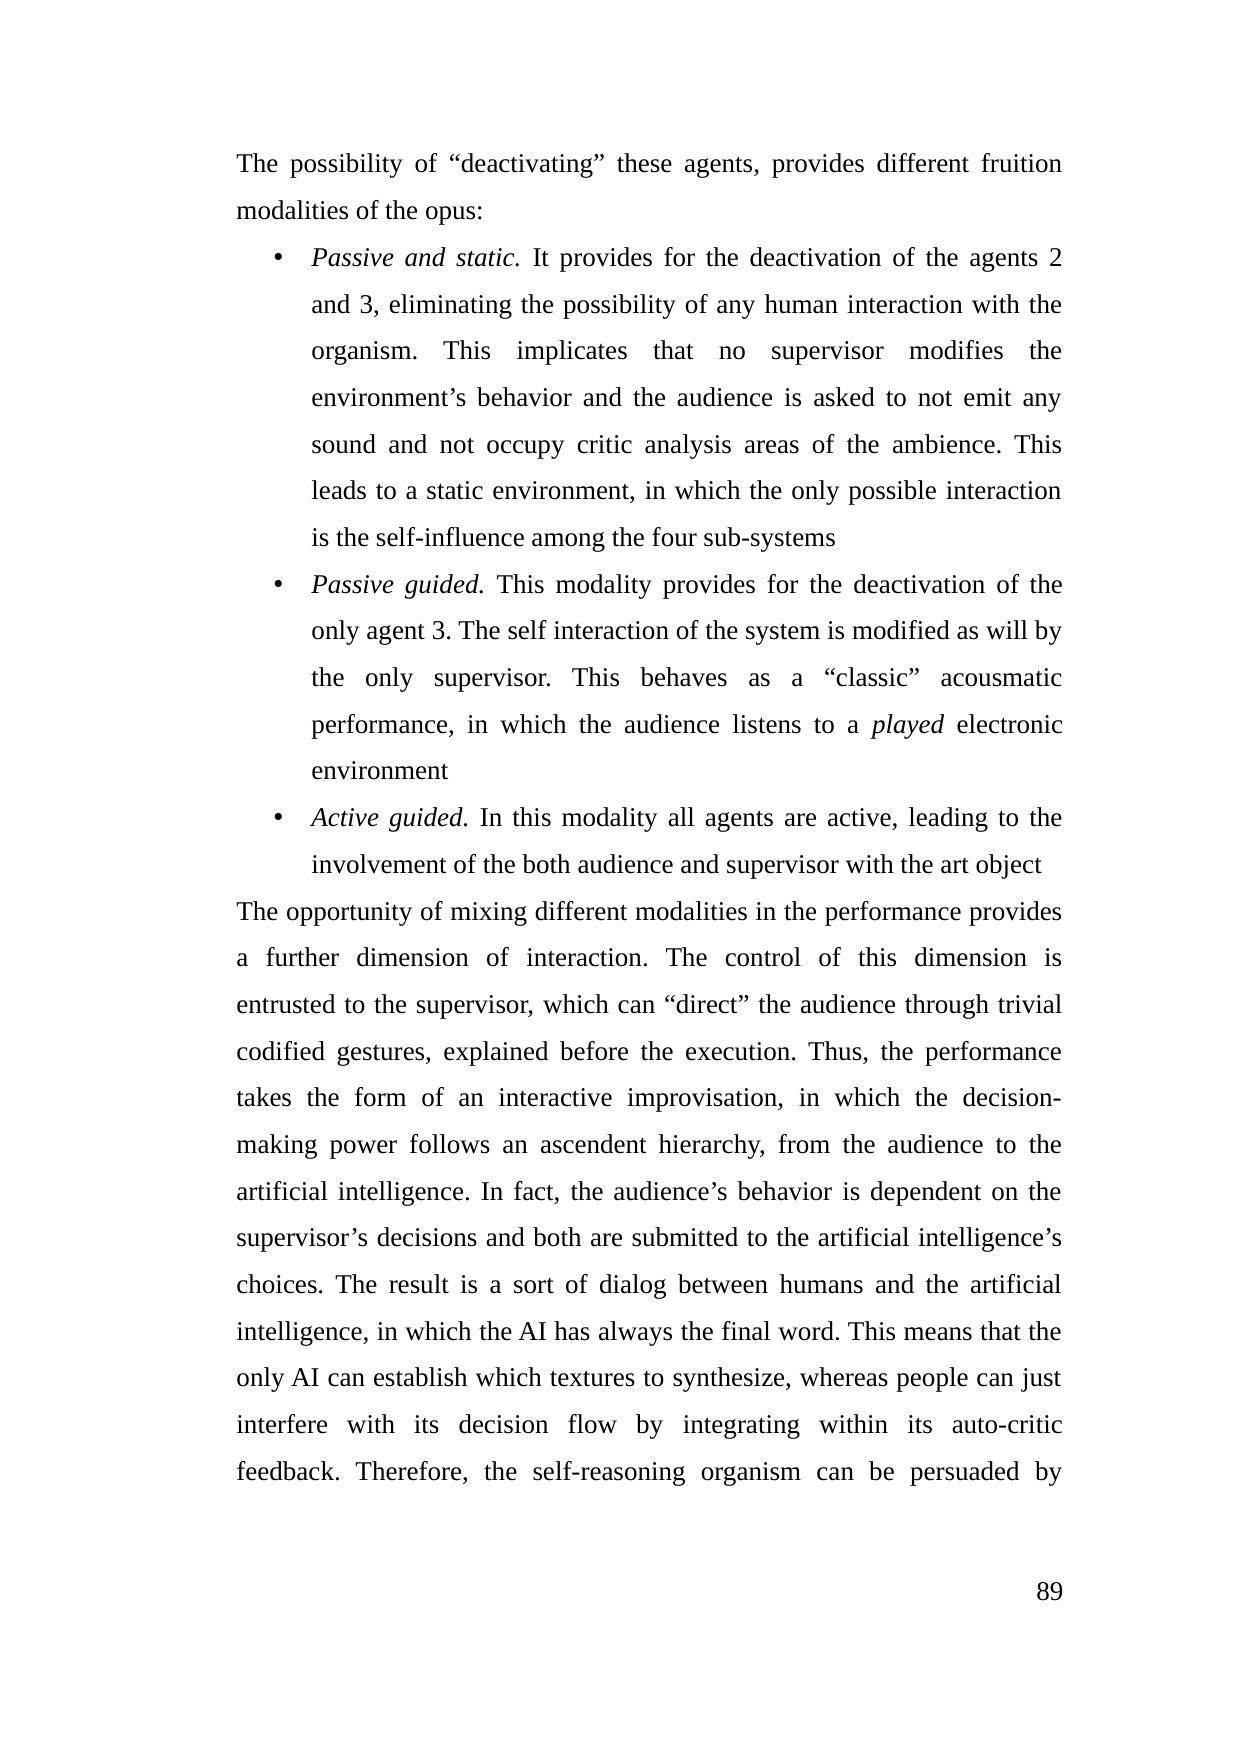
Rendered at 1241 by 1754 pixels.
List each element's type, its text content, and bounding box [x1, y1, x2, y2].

list Passive guided. This modality provides for the deactivation of the only agent 3. The self interaction of the system is modified as will by the only supervisor. This behaves as a “classic” acousmatic performance, in which the audience listens to a played electronic environment [274, 568, 1063, 786]
text The possibility of “deactivating” these agents, provides different fruition modalities of the opus: [236, 148, 1063, 225]
list Passive and static. It provides for the deactivation of the agents 2 and 3, eliminating the possibility of any human interaction with the organism. This implicates that no supervisor modifies the environment’s behavior and the audience is asked to not emit any sound and not occupy critic analysis areas of the ambience. This leads to a static environment, in which the only possible interaction is the self-influence among the four sub-systems [274, 241, 1063, 552]
list Active guided. In this modality all agents are active, leading to the involvement of the both audience and supervisor with the art object [274, 801, 1063, 879]
text The opportunity of mixing different modalities in the performance provides a further dimension of interaction. The control of this dimension is entrusted to the supervisor, which can “direct” the audience through trivial codified gestures, explained before the execution. Thus, the performance takes the form of an interactive improvisation, in which the decision-making power follows an ascendent hierarchy, from the audience to the artificial intelligence. In fact, the audience’s behavior is dependent on the supervisor’s decisions and both are submitted to the artificial intelligence’s choices. The result is a sort of dialog between humans and the artificial intelligence, in which the AI has always the final word. This means that the only AI can establish which textures to synthesize, whereas people can just interfere with its decision flow by integrating within its auto-critic feedback. Therefore, the self-reasoning organism can be persuaded by [236, 894, 1063, 1486]
